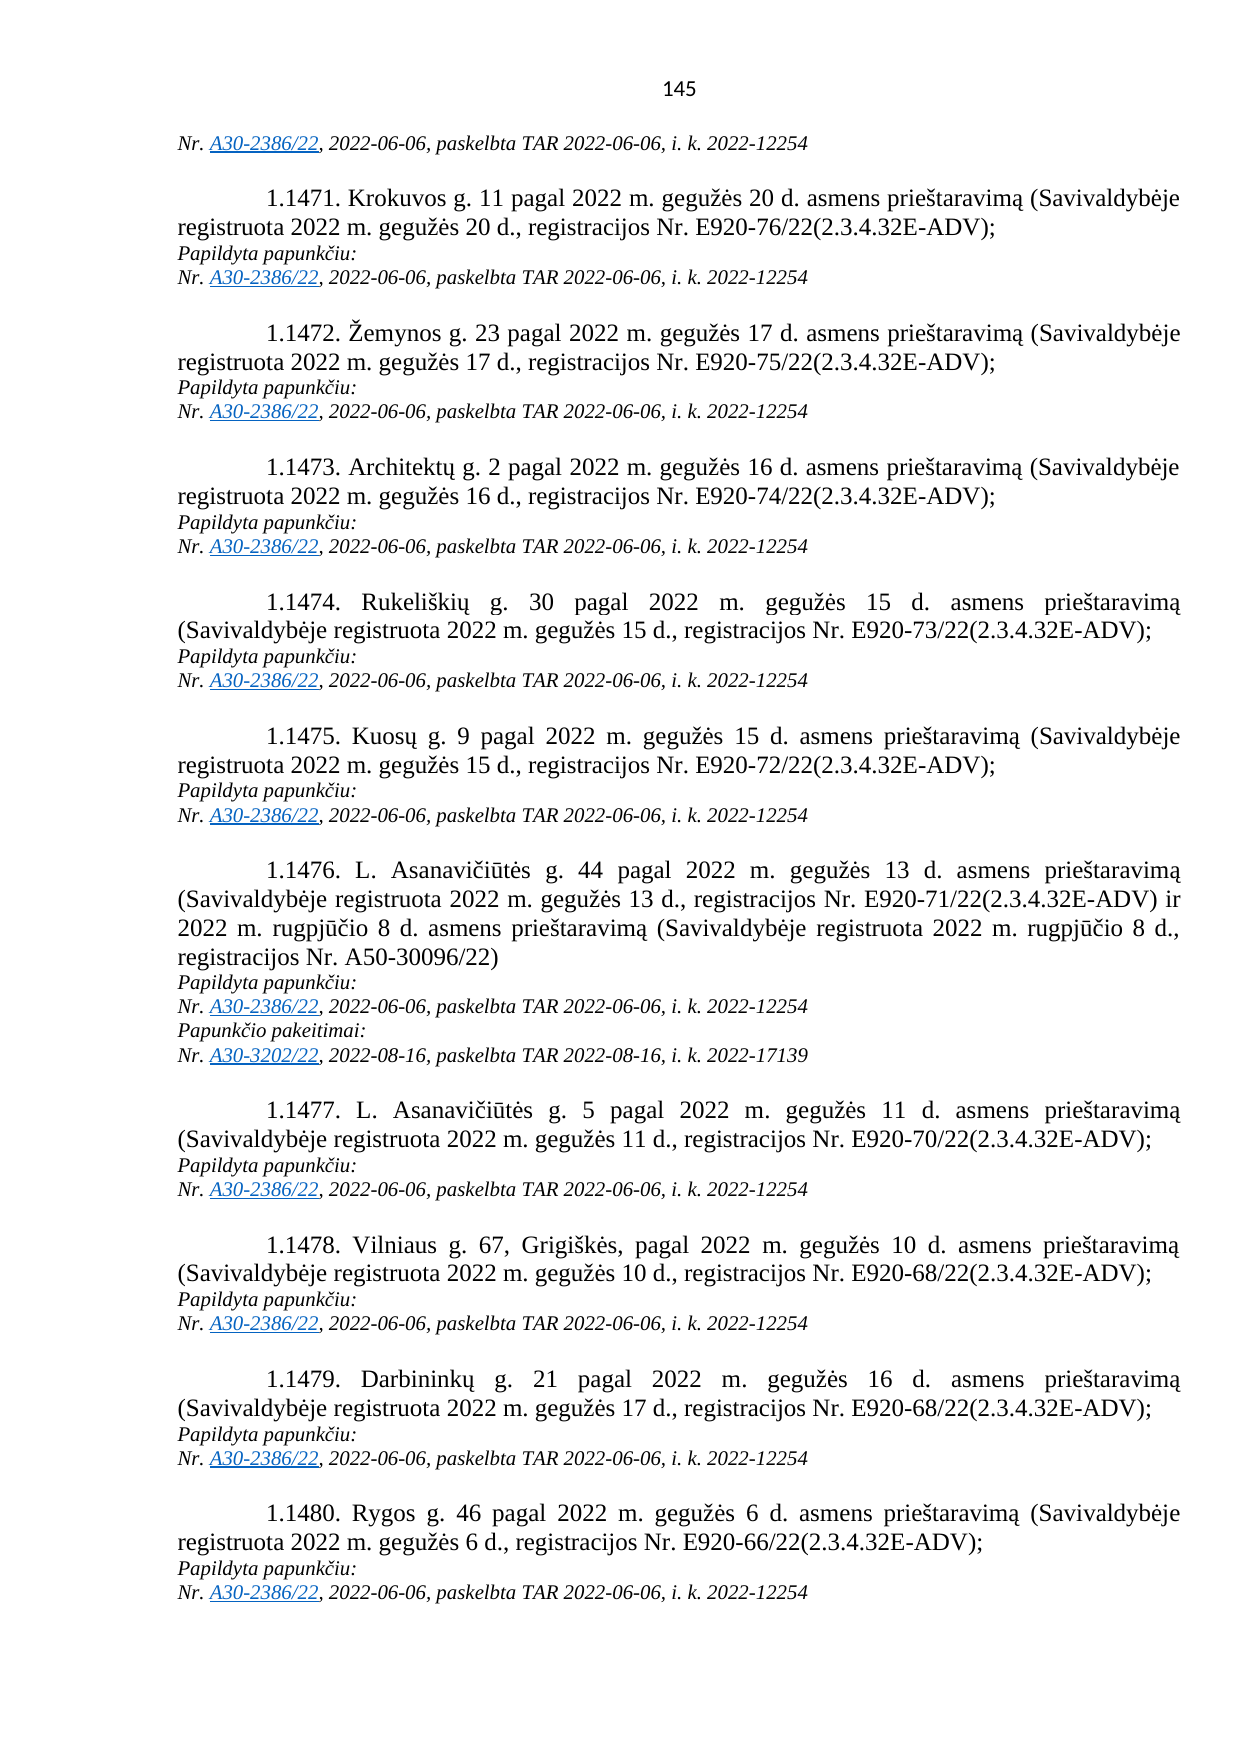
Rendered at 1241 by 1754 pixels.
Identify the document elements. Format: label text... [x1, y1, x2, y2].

text Nr. A30-2386/22, 2022-06-06, paskelbta TAR 2022-06-06, i. k. 2022-12254 [177, 668, 1181, 692]
text 1.1474. Rukeliškių g. 30 pagal 2022 m. gegužės 15 d. asmens prieštaravimą (Savivaldybėje registruota 2022 m. gegužės 15 d., registracijos Nr. E920-73/22(2.3.4.32E-ADV); [177, 587, 1181, 644]
text Nr. A30-3202/22, 2022-08-16, paskelbta TAR 2022-08-16, i. k. 2022-17139 [177, 1042, 1181, 1067]
text Nr. A30-2386/22, 2022-06-06, paskelbta TAR 2022-06-06, i. k. 2022-12254 [177, 1580, 1181, 1604]
text 1.1475. Kuosų g. 9 pagal 2022 m. gegužės 15 d. asmens prieštaravimą (Savivaldybėje registruota 2022 m. gegužės 15 d., registracijos Nr. E920-72/22(2.3.4.32E-ADV); [177, 721, 1181, 778]
text Papildyta papunkčiu: [177, 1556, 1181, 1580]
text Nr. A30-2386/22, 2022-06-06, paskelbta TAR 2022-06-06, i. k. 2022-12254 [177, 131, 1181, 155]
text Papildyta papunkčiu: [177, 241, 1181, 265]
text 1.1472. Žemynos g. 23 pagal 2022 m. gegužės 17 d. asmens prieštaravimą (Savivaldybėje registruota 2022 m. gegužės 17 d., registracijos Nr. E920-75/22(2.3.4.32E-ADV); [177, 318, 1181, 375]
text Papildyta papunkčiu: [177, 1153, 1181, 1177]
text Papildyta papunkčiu: [177, 375, 1181, 399]
text Papildyta papunkčiu: [177, 644, 1181, 668]
text 1.1476. L. Asanavičiūtės g. 44 pagal 2022 m. gegužės 13 d. asmens prieštaravimą (Savivaldybėje registruota 2022 m. gegužės 13 d., registracijos Nr. E920-71/22(2.3.4.32E-ADV) ir 2022 m. rugpjūčio 8 d. asmens prieštaravimą (Savivaldybėje registruota 2022 m. rugpjūčio 8 d., registracijos Nr. A50-30096/22) [177, 855, 1181, 970]
text Nr. A30-2386/22, 2022-06-06, paskelbta TAR 2022-06-06, i. k. 2022-12254 [177, 1311, 1181, 1335]
text Nr. A30-2386/22, 2022-06-06, paskelbta TAR 2022-06-06, i. k. 2022-12254 [177, 1446, 1181, 1470]
text 1.1480. Rygos g. 46 pagal 2022 m. gegužės 6 d. asmens prieštaravimą (Savivaldybėje registruota 2022 m. gegužės 6 d., registracijos Nr. E920-66/22(2.3.4.32E-ADV); [177, 1498, 1181, 1556]
text Papunkčio pakeitimai: [177, 1018, 1181, 1042]
text Papildyta papunkčiu: [177, 778, 1181, 802]
text Papildyta papunkčiu: [177, 1287, 1181, 1311]
text Nr. A30-2386/22, 2022-06-06, paskelbta TAR 2022-06-06, i. k. 2022-12254 [177, 994, 1181, 1018]
text 1.1471. Krokuvos g. 11 pagal 2022 m. gegužės 20 d. asmens prieštaravimą (Savivaldybėje registruota 2022 m. gegužės 20 d., registracijos Nr. E920-76/22(2.3.4.32E-ADV); [177, 183, 1181, 241]
text Papildyta papunkčiu: [177, 1422, 1181, 1446]
text Nr. A30-2386/22, 2022-06-06, paskelbta TAR 2022-06-06, i. k. 2022-12254 [177, 399, 1181, 423]
text Nr. A30-2386/22, 2022-06-06, paskelbta TAR 2022-06-06, i. k. 2022-12254 [177, 534, 1181, 558]
text Nr. A30-2386/22, 2022-06-06, paskelbta TAR 2022-06-06, i. k. 2022-12254 [177, 802, 1181, 827]
text Nr. A30-2386/22, 2022-06-06, paskelbta TAR 2022-06-06, i. k. 2022-12254 [177, 265, 1181, 289]
text 1.1477. L. Asanavičiūtės g. 5 pagal 2022 m. gegužės 11 d. asmens prieštaravimą (Savivaldybėje registruota 2022 m. gegužės 11 d., registracijos Nr. E920-70/22(2.3.4.32E-ADV); [177, 1095, 1181, 1153]
text Papildyta papunkčiu: [177, 970, 1181, 994]
text Papildyta papunkčiu: [177, 510, 1181, 534]
text 1.1479. Darbininkų g. 21 pagal 2022 m. gegužės 16 d. asmens prieštaravimą (Savivaldybėje registruota 2022 m. gegužės 17 d., registracijos Nr. E920-68/22(2.3.4.32E-ADV); [177, 1364, 1181, 1422]
text 1.1473. Architektų g. 2 pagal 2022 m. gegužės 16 d. asmens prieštaravimą (Savivaldybėje registruota 2022 m. gegužės 16 d., registracijos Nr. E920-74/22(2.3.4.32E-ADV); [177, 452, 1181, 510]
text 1.1478. Vilniaus g. 67, Grigiškės, pagal 2022 m. gegužės 10 d. asmens prieštaravimą (Savivaldybėje registruota 2022 m. gegužės 10 d., registracijos Nr. E920-68/22(2.3.4.32E-ADV); [177, 1230, 1181, 1287]
text Nr. A30-2386/22, 2022-06-06, paskelbta TAR 2022-06-06, i. k. 2022-12254 [177, 1177, 1181, 1201]
